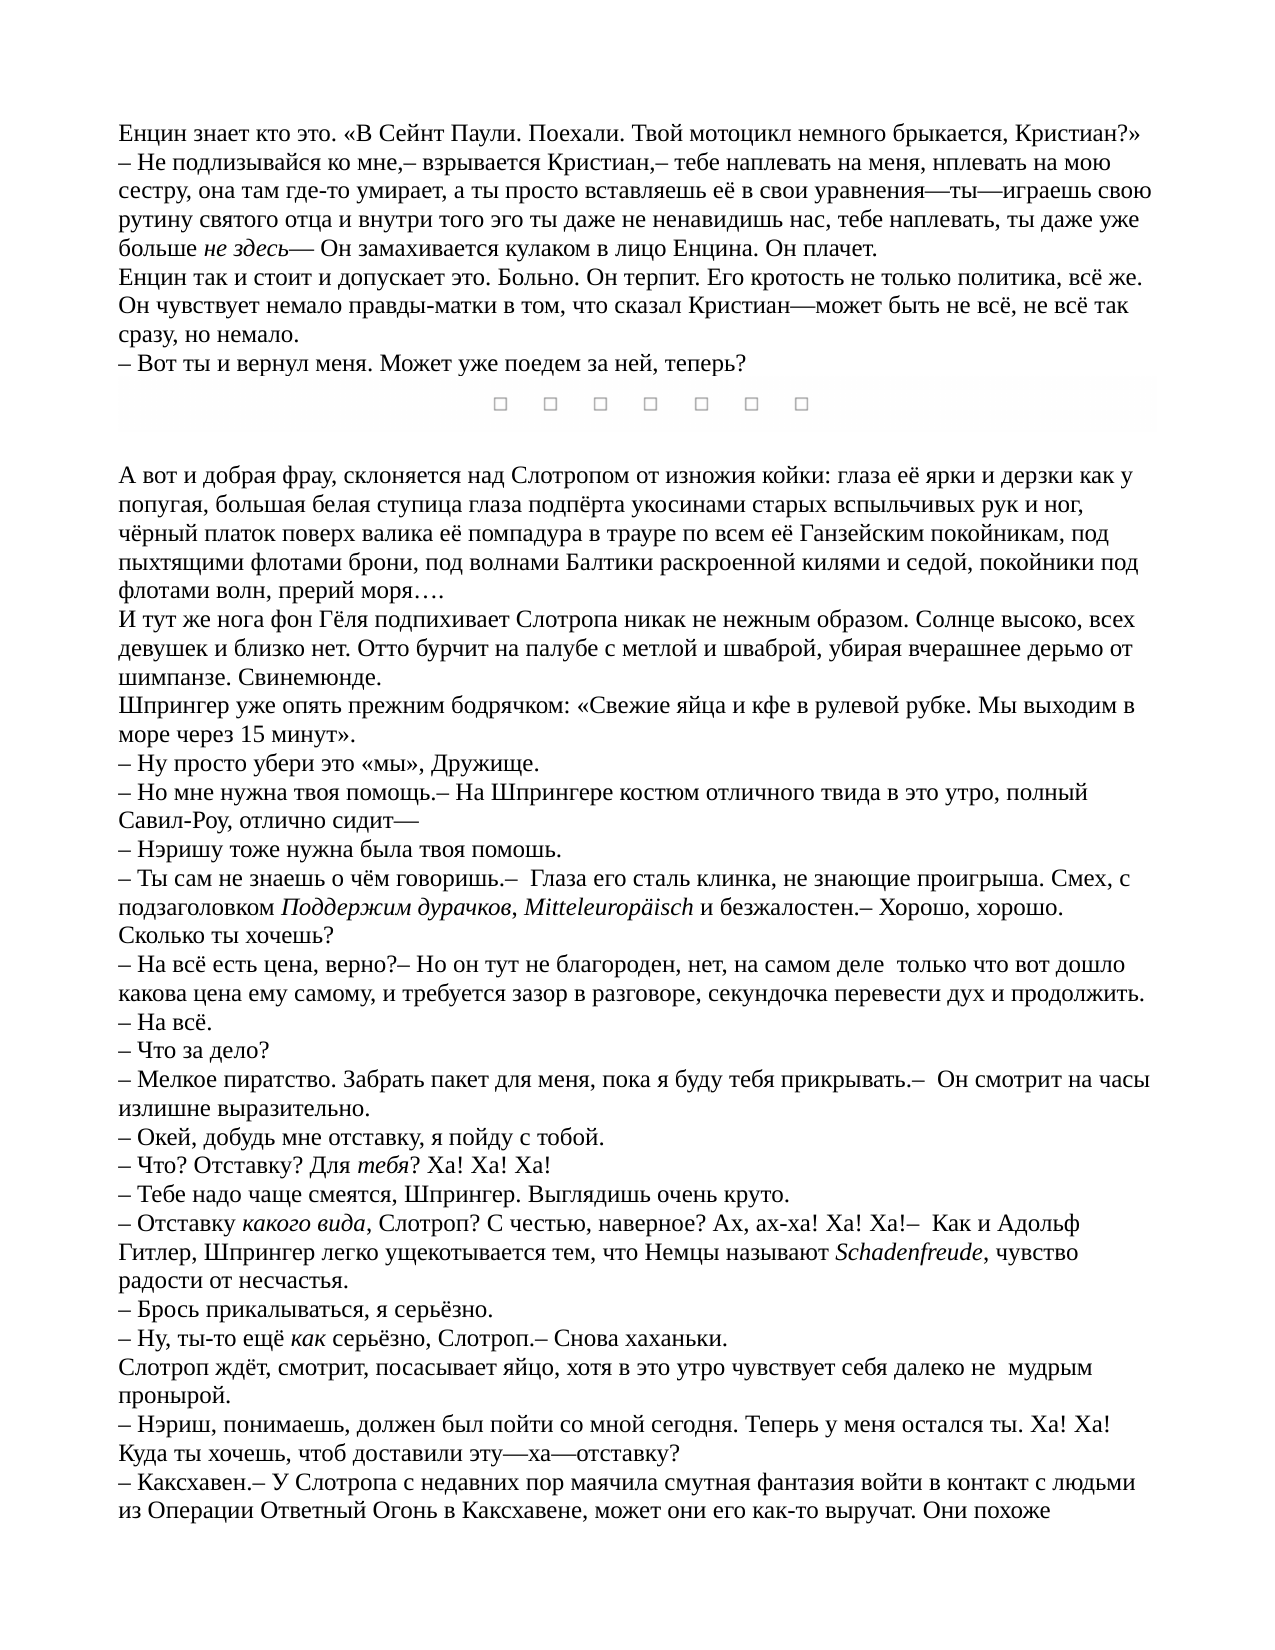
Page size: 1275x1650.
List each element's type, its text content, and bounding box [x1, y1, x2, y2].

text – Не подлизывайся ко мне,– взрывается Кристиан,– тебе наплевать на меня, нплевать на мою сестру, она там где-то умирает, а ты просто вставляешь её в свои уравнения—ты—играешь свою рутину святого отца и внутри того эго ты даже не ненавидишь нас, тебе наплевать, ты даже уже больше не здесь— Он замахивается кулаком в лицо Енцина. Он плачет. [118, 147, 1157, 262]
text – Отставку какого вида, Слотроп? С честью, наверное? Ах, ах-ха! Ха! Ха!– Как и Адольф Гитлер, Шпрингер легко ущекотывается тем, что Немцы называют Schadenfreude, чувство радости от несчастья. [118, 1208, 1157, 1294]
text – Что за дело? [118, 1036, 1157, 1064]
text Енцин знает кто это. «В Сейнт Паули. Поехали. Твой мотоцикл немного брыкается, Кристиан?» [118, 118, 1157, 147]
text – Но мне нужна твоя помощь.– На Шпрингере костюм отличного твида в это утро, полный Савил-Роу, отлично сидит— [118, 777, 1157, 834]
text – Окей, добудь мне отставку, я пойду с тобой. [118, 1122, 1157, 1151]
text – Ты сам не знаешь о чём говоришь.– Глаза его сталь клинка, не знающие проигрыша. Смех, с подзаголовком Поддержим дурачков, Mitteleuropäisch и безжалостен.– Хорошо, хорошо. Сколько ты хочешь? [118, 863, 1157, 949]
text – На всё. [118, 1007, 1157, 1036]
text А вот и добрая фрау, склоняется над Слотропом от изножия койки: глаза её ярки и дерзки как у попугая, большая белая ступица глаза подпёрта укосинами старых вспыльчивых рук и ног, чёрный платок поверх валика её помпадура в трауре по всем её Ганзейским покойникам, под пыхтящими флотами брони, под волнами Балтики раскроенной килями и седой, покойники под флотами волн, прерий моря…. [118, 461, 1157, 604]
text Енцин так и стоит и допускает это. Больно. Он терпит. Его кротость не только политика, всё же. Он чувствует немало правды-матки в том, что сказал Кристиан—может быть не всё, не всё так сразу, но немало. [118, 262, 1157, 348]
text – Нэришу тоже нужна была твоя помошь. [118, 834, 1157, 863]
text – Брось прикалываться, я серьёзно. [118, 1294, 1157, 1323]
text – На всё есть цена, верно?– Но он тут не благороден, нет, на самом деле только что вот дошло какова цена ему самому, и требуется зазор в разговоре, секундочка перевести дух и продолжить. [118, 949, 1157, 1007]
text – Ну просто убери это «мы», Дружище. [118, 748, 1157, 777]
text И тут же нога фон Гёля подпихивает Слотропа никак не нежным образом. Солнце высоко, всех девушек и близко нет. Отто бурчит на палубе с метлой и шваброй, убирая вчерашнее дерьмо от шимпанзе. Свинемюнде. [118, 604, 1157, 691]
text – Ну, ты-то ещё как серьёзно, Слотроп.– Снова хаханьки. [118, 1323, 1157, 1352]
text – Тебе надо чаще смеятся, Шпрингер. Выглядишь очень круто. [118, 1179, 1157, 1208]
text – Что? Отставку? Для тебя? Ха! Ха! Ха! [118, 1151, 1157, 1179]
picture [118, 376, 1157, 432]
text Слотроп ждёт, смотрит, посасывает яйцо, хотя в это утро чувствует себя далеко не мудрым пронырой. [118, 1352, 1157, 1409]
text – Вот ты и вернул меня. Может уже поедем за ней, теперь? [118, 348, 1157, 376]
text – Мелкое пиратство. Забрать пакет для меня, пока я буду тебя прикрывать.– Он смотрит на часы излишне выразительно. [118, 1064, 1157, 1122]
text – Каксхавен.– У Слотропа с недавних пор маячила смутная фантазия войти в контакт с людьми из Операции Ответный Огонь в Каксхавене, может они его как-то выручат. Они похоже [118, 1467, 1157, 1524]
text Шпрингер уже опять прежним бодрячком: «Свежие яйца и кфе в рулевой рубке. Мы выходим в море через 15 минут». [118, 691, 1157, 748]
text – Нэриш, понимаешь, должен был пойти со мной сегодня. Теперь у меня остался ты. Ха! Ха! Куда ты хочешь, чтоб доставили эту—ха—отставку? [118, 1409, 1157, 1467]
